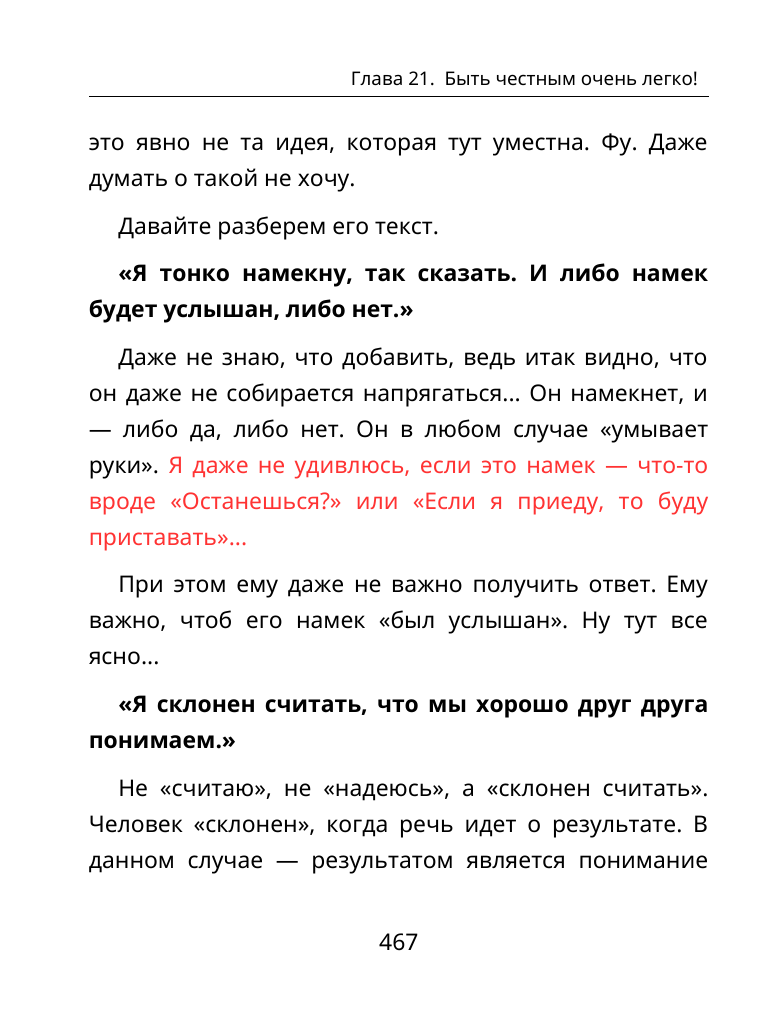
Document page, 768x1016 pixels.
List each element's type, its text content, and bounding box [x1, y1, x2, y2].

text «Я тонко намекну, так сказать. И либо намек будет услышан, либо нет.» [88, 257, 709, 324]
text При этом ему даже не важно получить ответ. Ему важно, чтоб его намек «был услышан». Ну тут все ясно... [88, 568, 709, 672]
text Даже не знаю, что добавить, ведь итак видно, что он даже не собирается напрягаться... Он намекнет, и — либо да, либо нет. Он в любом случае «умывает руки». Я даже не удивлюсь, если это намек — что-то вроде «Останешься?» или «Если я приеду, то буду приставать»... [88, 341, 709, 552]
text Давайте разберем его текст. [88, 210, 709, 241]
text «Я склонен считать, что мы хорошо друг друга понимаем.» [88, 688, 709, 755]
text Не «считаю», не «надеюсь», а «склонен считать». Человек «склонен», когда речь идет о результате. В данном случае — результатом является понимание [88, 772, 709, 875]
list это явно не та идея, которая тут уместна. Фу. Даже думать о такой не хочу. [88, 126, 709, 193]
